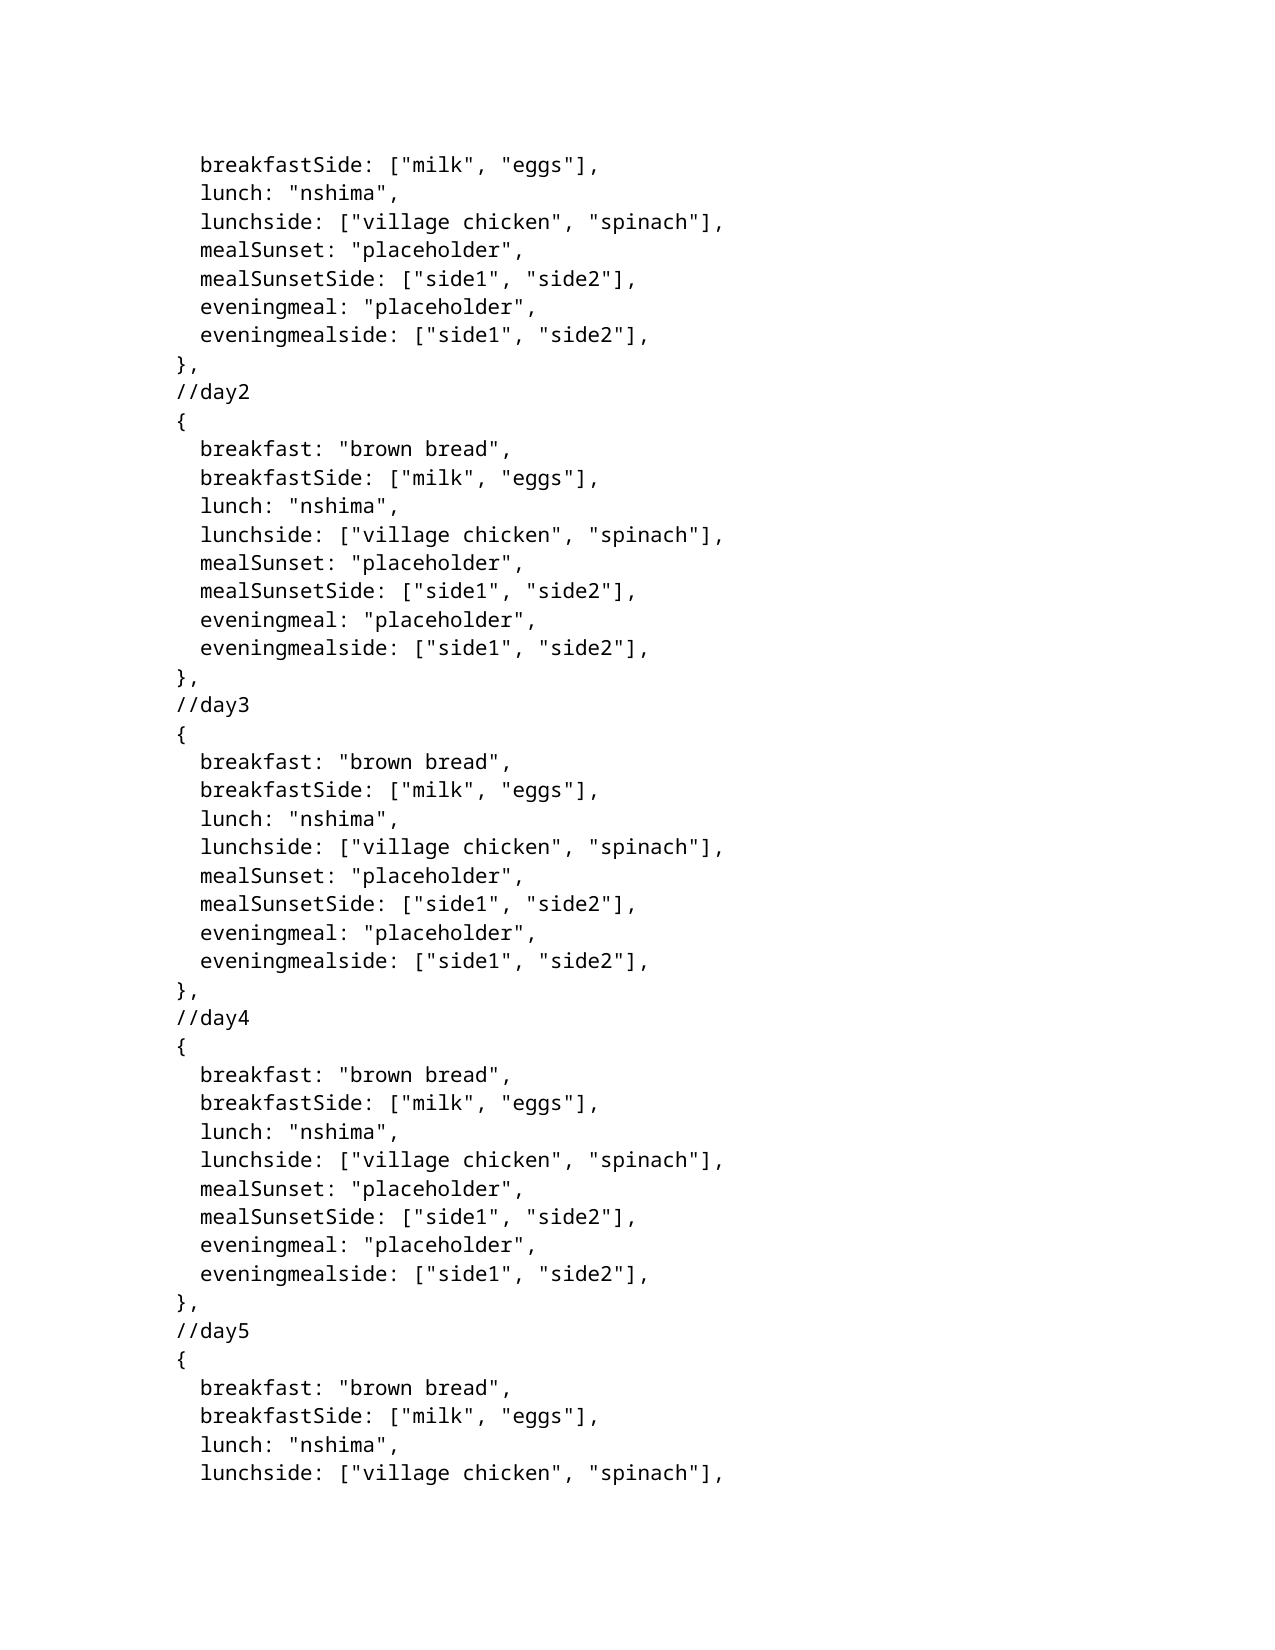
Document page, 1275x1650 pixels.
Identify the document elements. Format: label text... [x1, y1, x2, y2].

text }, [150, 349, 1125, 377]
text //day2 [150, 377, 1125, 406]
text mealSunsetSide: ["side1", "side2"], [150, 264, 1125, 292]
text eveningmeal: "placeholder", [150, 1231, 1125, 1259]
text mealSunset: "placeholder", [150, 1174, 1125, 1202]
text lunch: "nshima", [150, 804, 1125, 832]
text lunchside: ["village chicken", "spinach"], [150, 1145, 1125, 1174]
text breakfastSide: ["milk", "eggs"], [150, 463, 1125, 491]
text eveningmeal: "placeholder", [150, 918, 1125, 946]
text eveningmealside: ["side1", "side2"], [150, 321, 1125, 349]
text { [150, 719, 1125, 747]
text mealSunsetSide: ["side1", "side2"], [150, 889, 1125, 918]
text breakfast: "brown bread", [150, 434, 1125, 463]
text breakfast: "brown bread", [150, 1373, 1125, 1401]
text mealSunset: "placeholder", [150, 861, 1125, 889]
text breakfastSide: ["milk", "eggs"], [150, 1401, 1125, 1430]
text }, [150, 1287, 1125, 1316]
text //day3 [150, 690, 1125, 719]
text breakfastSide: ["milk", "eggs"], [150, 150, 1125, 178]
text lunchside: ["village chicken", "spinach"], [150, 520, 1125, 548]
text lunch: "nshima", [150, 1117, 1125, 1145]
text breakfast: "brown bread", [150, 1060, 1125, 1088]
text lunch: "nshima", [150, 178, 1125, 207]
text //day4 [150, 1003, 1125, 1032]
text lunchside: ["village chicken", "spinach"], [150, 1458, 1125, 1487]
text { [150, 406, 1125, 434]
text lunch: "nshima", [150, 491, 1125, 520]
text mealSunset: "placeholder", [150, 235, 1125, 264]
text eveningmeal: "placeholder", [150, 605, 1125, 633]
text eveningmeal: "placeholder", [150, 292, 1125, 321]
text breakfastSide: ["milk", "eggs"], [150, 1088, 1125, 1117]
text eveningmealside: ["side1", "side2"], [150, 1259, 1125, 1287]
text breakfast: "brown bread", [150, 747, 1125, 776]
text lunchside: ["village chicken", "spinach"], [150, 832, 1125, 861]
text lunch: "nshima", [150, 1430, 1125, 1458]
text { [150, 1032, 1125, 1060]
text lunchside: ["village chicken", "spinach"], [150, 207, 1125, 235]
text }, [150, 662, 1125, 690]
text mealSunset: "placeholder", [150, 548, 1125, 577]
text }, [150, 975, 1125, 1003]
text mealSunsetSide: ["side1", "side2"], [150, 1202, 1125, 1231]
text //day5 [150, 1316, 1125, 1344]
text eveningmealside: ["side1", "side2"], [150, 946, 1125, 975]
text breakfastSide: ["milk", "eggs"], [150, 776, 1125, 804]
text eveningmealside: ["side1", "side2"], [150, 633, 1125, 662]
text mealSunsetSide: ["side1", "side2"], [150, 577, 1125, 605]
text { [150, 1344, 1125, 1373]
